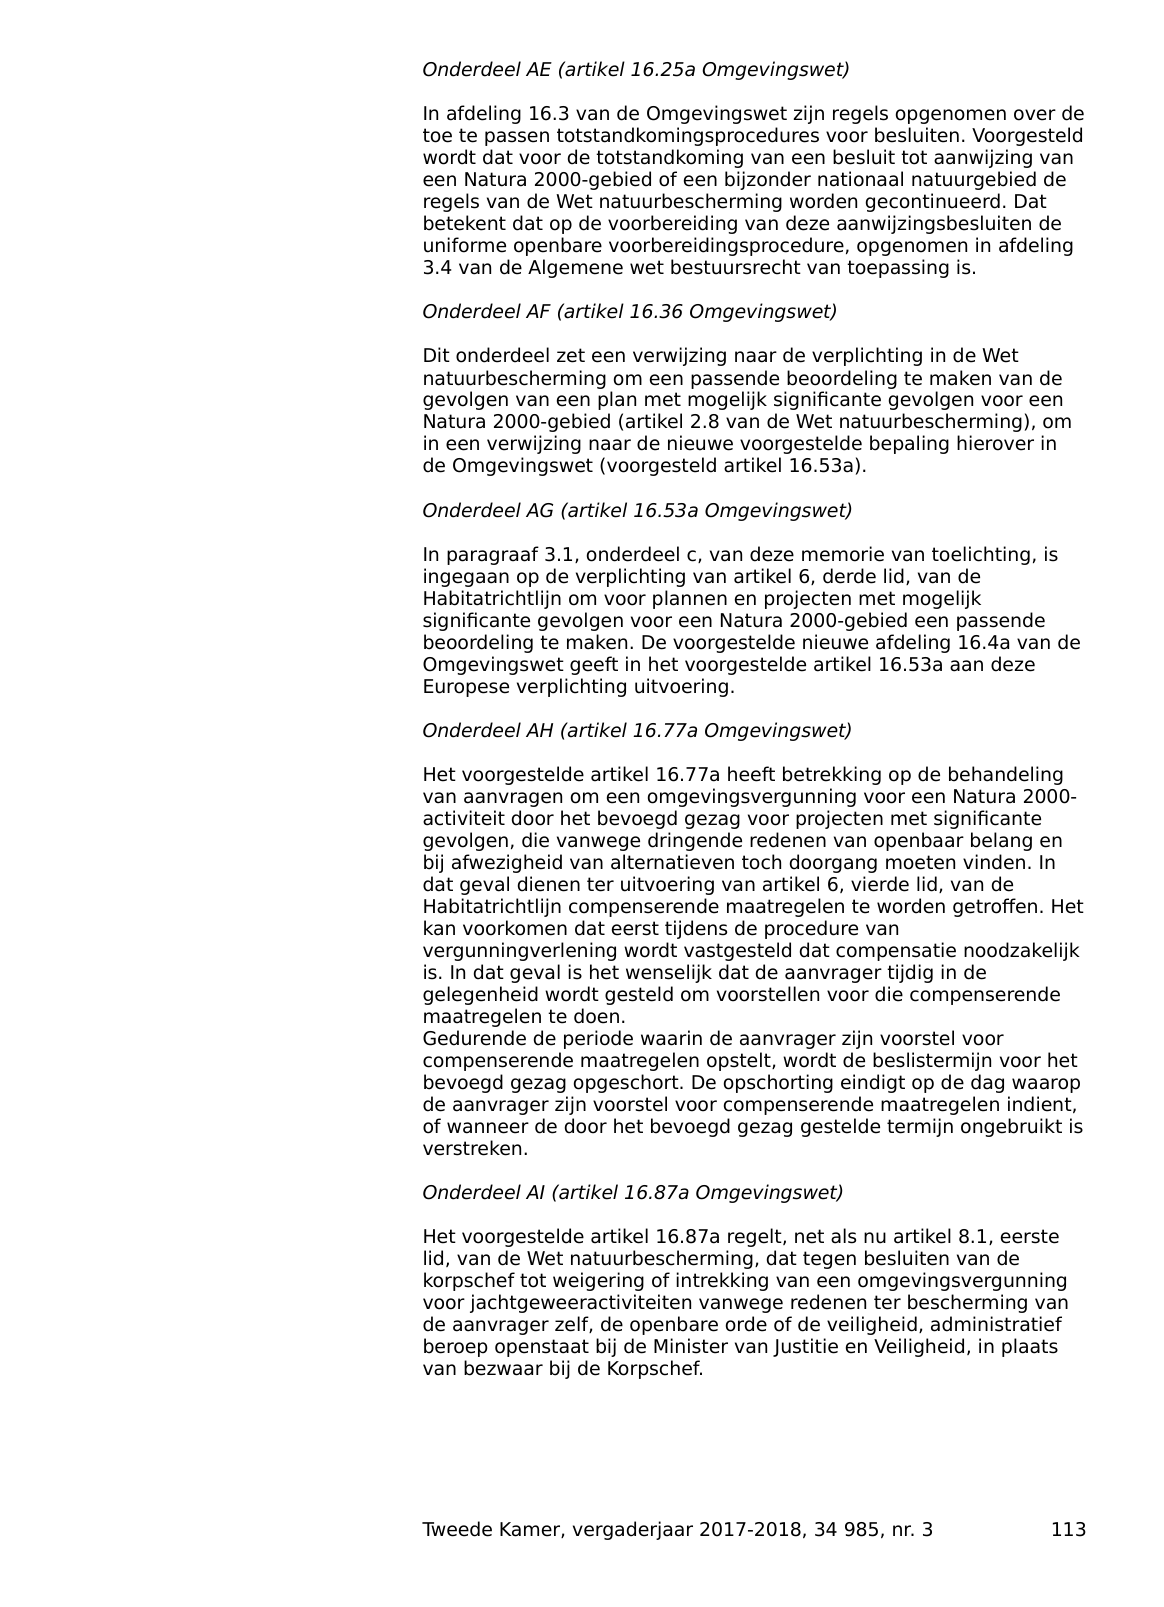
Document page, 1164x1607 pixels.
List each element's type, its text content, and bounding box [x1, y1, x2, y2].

subtitle Onderdeel AH (artikel 16.77a Omgevingswet) [422, 720, 1087, 742]
subtitle Onderdeel AE (artikel 16.25a Omgevingswet) [422, 59, 1087, 81]
subtitle Onderdeel AI (artikel 16.87a Omgevingswet) [422, 1182, 1087, 1204]
text Het voorgestelde artikel 16.87a regelt, net als nu artikel 8.1, eerste lid, van de Wet natuurbescherming, dat tegen besluiten van de korpschef tot weigering of intrekking van een omgevingsvergunning voor jachtgeweeractiviteiten vanwege redenen ter bescherming van de aanvrager zelf, de openbare orde of de veiligheid, administratief beroep openstaat bij de Minister van Justitie en Veiligheid, in plaats van bezwaar bij de Korpschef. [422, 1226, 1087, 1380]
text In paragraaf 3.1, onderdeel c, van deze memorie van toelichting, is ingegaan op de verplichting van artikel 6, derde lid, van de Habitatrichtlijn om voor plannen en projecten met mogelijk significante gevolgen voor een Natura 2000-gebied een passende beoordeling te maken. De voorgestelde nieuwe afdeling 16.4a van de Omgevingswet geeft in het voorgestelde artikel 16.53a aan deze Europese verplichting uitvoering. [422, 544, 1087, 697]
text Gedurende de periode waarin de aanvrager zijn voorstel voor compenserende maatregelen opstelt, wordt de beslistermijn voor het bevoegd gezag opgeschort. De opschorting eindigt op de dag waarop de aanvrager zijn voorstel voor compenserende maatregelen indient, of wanneer de door het bevoegd gezag gestelde termijn ongebruikt is verstreken. [422, 1028, 1087, 1159]
text Dit onderdeel zet een verwijzing naar de verplichting in de Wet natuurbescherming om een passende beoordeling te maken van de gevolgen van een plan met mogelijk significante gevolgen voor een Natura 2000-gebied (artikel 2.8 van de Wet natuurbescherming), om in een verwijzing naar de nieuwe voorgestelde bepaling hierover in de Omgevingswet (voorgesteld artikel 16.53a). [422, 345, 1087, 477]
text In afdeling 16.3 van de Omgevingswet zijn regels opgenomen over de toe te passen totstandkomingsprocedures voor besluiten. Voorgesteld wordt dat voor de totstandkoming van een besluit tot aanwijzing van een Natura 2000-gebied of een bijzonder nationaal natuurgebied de regels van de Wet natuurbescherming worden gecontinueerd. Dat betekent dat op de voorbereiding van deze aanwijzingsbesluiten de uniforme openbare voorbereidingsprocedure, opgenomen in afdeling 3.4 van de Algemene wet bestuursrecht van toepassing is. [422, 103, 1087, 279]
subtitle Onderdeel AF (artikel 16.36 Omgevingswet) [422, 301, 1087, 323]
subtitle Onderdeel AG (artikel 16.53a Omgevingswet) [422, 499, 1087, 521]
text Het voorgestelde artikel 16.77a heeft betrekking op de behandeling van aanvragen om een omgevingsvergunning voor een Natura 2000-activiteit door het bevoegd gezag voor projecten met significante gevolgen, die vanwege dringende redenen van openbaar belang en bij afwezigheid van alternatieven toch doorgang moeten vinden. In dat geval dienen ter uitvoering van artikel 6, vierde lid, van de Habitatrichtlijn compenserende maatregelen te worden getroffen. Het kan voorkomen dat eerst tijdens de procedure van vergunningverlening wordt vastgesteld dat compensatie noodzakelijk is. In dat geval is het wenselijk dat de aanvrager tijdig in de gelegenheid wordt gesteld om voorstellen voor die compenserende maatregelen te doen. [422, 764, 1087, 1028]
